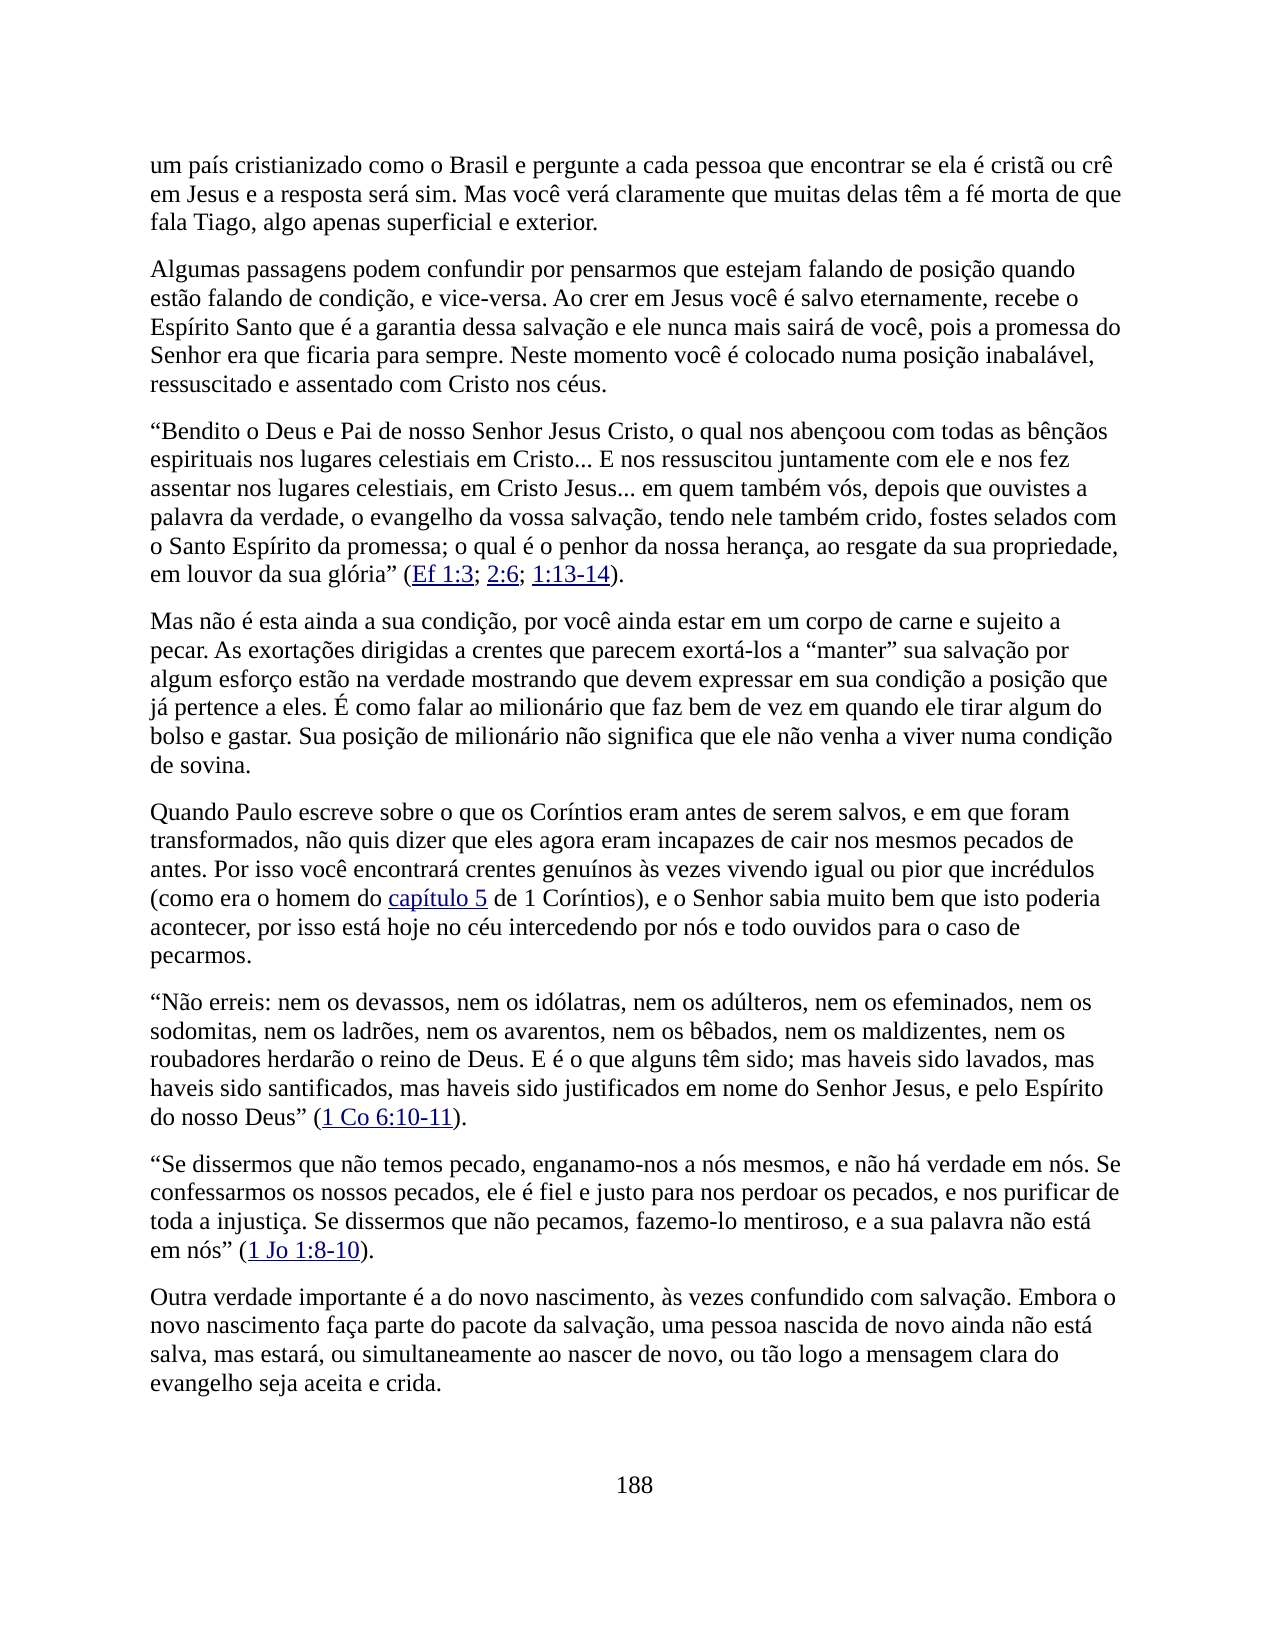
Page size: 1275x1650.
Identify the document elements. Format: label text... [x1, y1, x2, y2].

text Outra verdade importante é a do novo nascimento, às vezes confundido com salvação. Embora o novo nascimento faça parte do pacote da salvação, uma pessoa nascida de novo ainda não está salva, mas estará, ou simultaneamente ao nascer de novo, ou tão logo a mensagem clara do evangelho seja aceita e crida. [150, 1282, 1125, 1397]
text “Não erreis: nem os devassos, nem os idólatras, nem os adúlteros, nem os efeminados, nem os sodomitas, nem os ladrões, nem os avarentos, nem os bêbados, nem os maldizentes, nem os roubadores herdarão o reino de Deus. E é o que alguns têm sido; mas haveis sido lavados, mas haveis sido santificados, mas haveis sido justificados em nome do Senhor Jesus, e pelo Espírito do nosso Deus” (1 Co 6:10-11). [150, 987, 1125, 1131]
text “Se dissermos que não temos pecado, enganamo-nos a nós mesmos, e não há verdade em nós. Se confessarmos os nossos pecados, ele é fiel e justo para nos perdoar os pecados, e nos purificar de toda a injustiça. Se dissermos que não pecamos, fazemo-lo mentiroso, e a sua palavra não está em nós” (1 Jo 1:8-10). [150, 1149, 1125, 1264]
text “Bendito o Deus e Pai de nosso Senhor Jesus Cristo, o qual nos abençoou com todas as bênçãos espirituais nos lugares celestiais em Cristo... E nos ressuscitou juntamente com ele e nos fez assentar nos lugares celestiais, em Cristo Jesus... em quem também vós, depois que ouvistes a palavra da verdade, o evangelho da vossa salvação, tendo nele também crido, fostes selados com o Santo Espírito da promessa; o qual é o penhor da nossa herança, ao resgate da sua propriedade, em louvor da sua glória” (Ef 1:3; 2:6; 1:13-14). [150, 416, 1125, 588]
text Mas não é esta ainda a sua condição, por você ainda estar em um corpo de carne e sujeito a pecar. As exortações dirigidas a crentes que parecem exortá-los a “manter” sua salvação por algum esforço estão na verdade mostrando que devem expressar em sua condição a posição que já pertence a eles. É como falar ao milionário que faz bem de vez em quando ele tirar algum do bolso e gastar. Sua posição de milionário não significa que ele não venha a viver numa condição de sovina. [150, 606, 1125, 779]
text um país cristianizado como o Brasil e pergunte a cada pessoa que encontrar se ela é cristã ou crê em Jesus e a resposta será sim. Mas você verá claramente que muitas delas têm a fé morta de que fala Tiago, algo apenas superficial e exterior. [150, 150, 1125, 236]
text Algumas passagens podem confundir por pensarmos que estejam falando de posição quando estão falando de condição, e vice-versa. Ao crer em Jesus você é salvo eternamente, recebe o Espírito Santo que é a garantia dessa salvação e ele nunca mais sairá de você, pois a promessa do Senhor era que ficaria para sempre. Neste momento você é colocado numa posição inabalável, ressuscitado e assentado com Cristo nos céus. [150, 254, 1125, 398]
text Quando Paulo escreve sobre o que os Coríntios eram antes de serem salvos, e em que foram transformados, não quis dizer que eles agora eram incapazes de cair nos mesmos pecados de antes. Por isso você encontrará crentes genuínos às vezes vivendo igual ou pior que incrédulos (como era o homem do capítulo 5 de 1 Coríntios), e o Senhor sabia muito bem que isto poderia acontecer, por isso está hoje no céu intercedendo por nós e todo ouvidos para o caso de pecarmos. [150, 797, 1125, 969]
